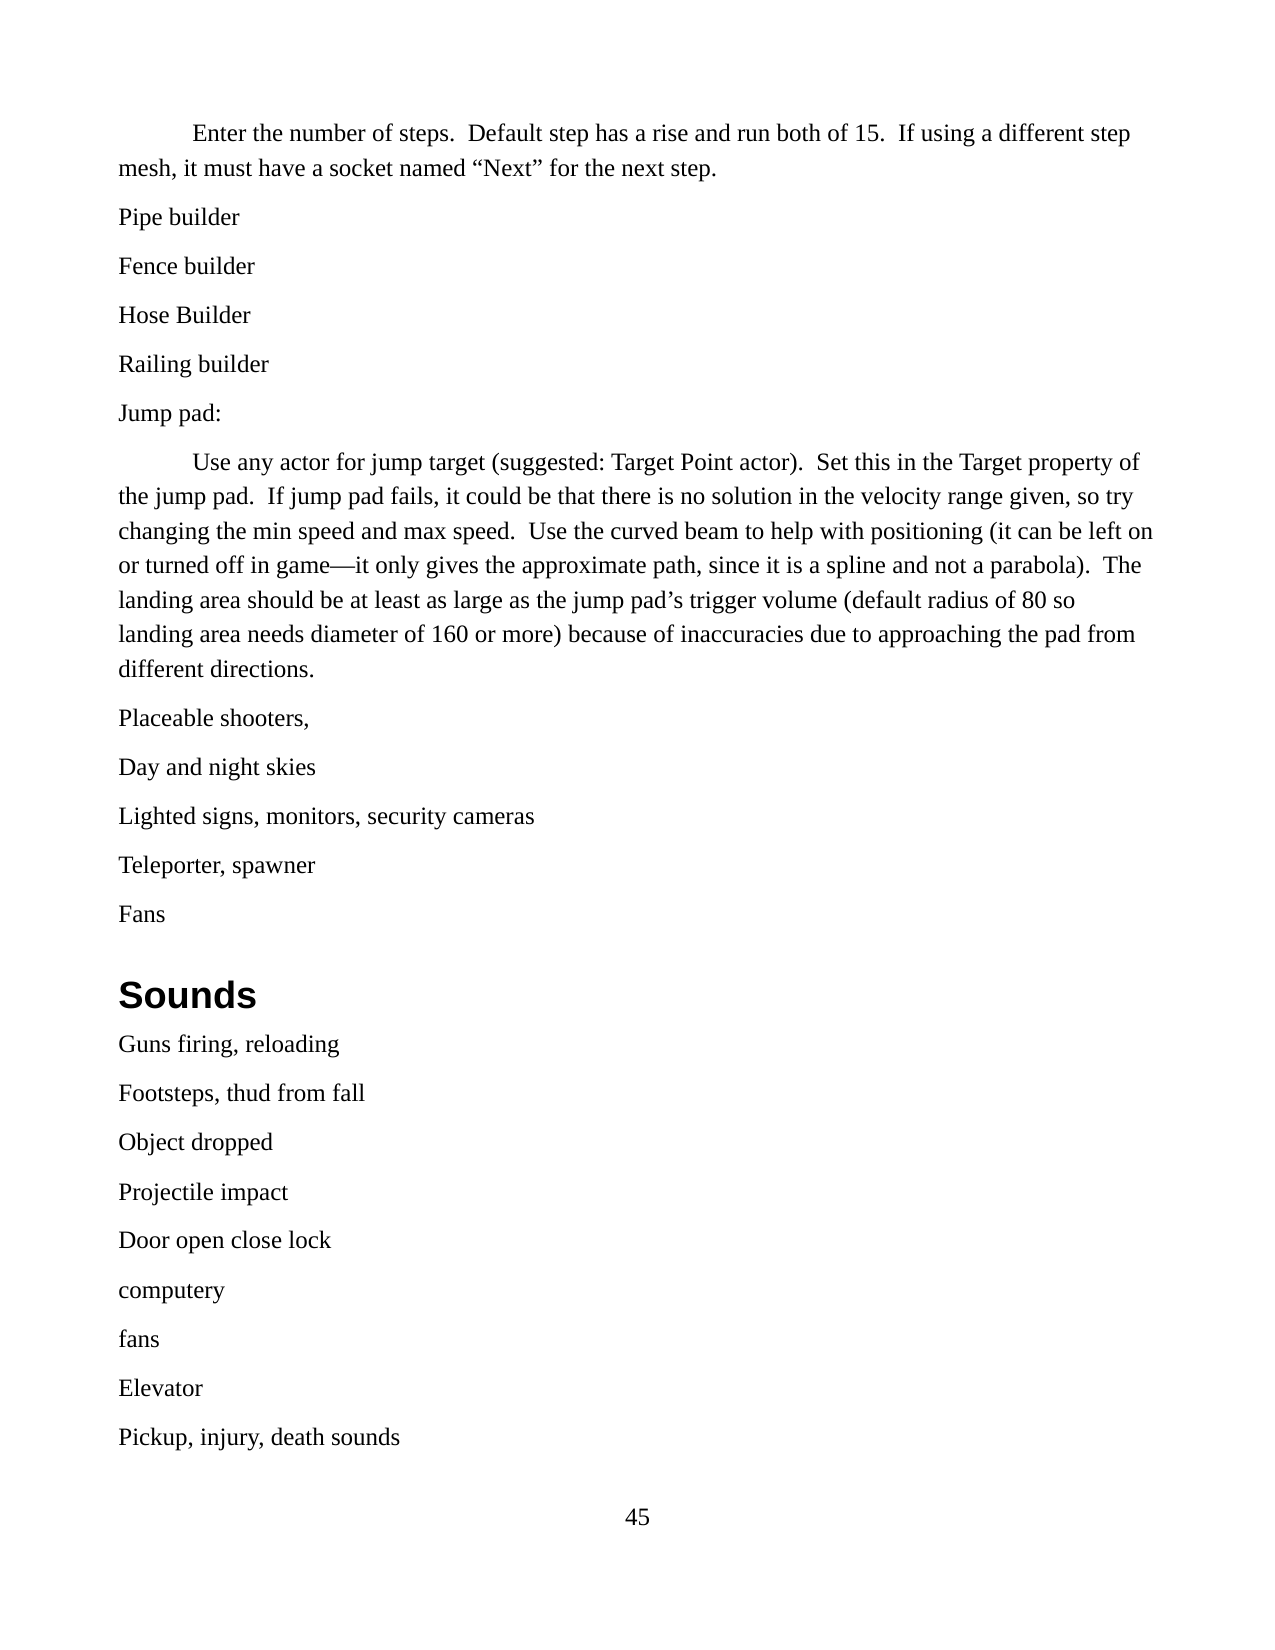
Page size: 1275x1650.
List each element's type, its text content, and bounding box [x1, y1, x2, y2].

text Projectile impact [118, 1177, 1157, 1205]
text fans [118, 1324, 1157, 1352]
text Fence builder [118, 251, 1157, 279]
text Footsteps, thud from fall [118, 1078, 1157, 1107]
text Elevator [118, 1373, 1157, 1402]
text Teleporter, spawner [118, 850, 1157, 879]
text Fans [118, 899, 1157, 928]
text Jump pad: [118, 398, 1157, 427]
text Door open close lock [118, 1226, 1157, 1254]
text Pipe builder [118, 202, 1157, 230]
text Placeable shooters, [118, 703, 1157, 732]
text Use any actor for jump target (suggested: Target Point actor). Set this in the Target property of the jump pad. If jump pad fails, it could be that there is no solution in the velocity range given, so try changing the min speed and max speed. Use the curved beam to help with positioning (it can be left on or turned off in game—it only gives the approximate path, since it is a spline and not a parabola). The landing area should be at least as large as the jump pad’s trigger volume (default radius of 80 so landing area needs diameter of 160 or more) because of inaccuracies due to approaching the pad from different directions. [118, 447, 1157, 683]
text Hose Builder [118, 300, 1157, 328]
text Day and night skies [118, 752, 1157, 781]
text Object dropped [118, 1127, 1157, 1156]
subtitle Sounds [118, 973, 1157, 1017]
text computery [118, 1275, 1157, 1303]
text Guns firing, reloading [118, 1029, 1157, 1058]
text Railing builder [118, 349, 1157, 378]
text Pickup, injury, death sounds [118, 1422, 1157, 1451]
text Lighted signs, monitors, security cameras [118, 801, 1157, 830]
text Enter the number of steps. Default step has a rise and run both of 15. If using a different step mesh, it must have a socket named “Next” for the next step. [118, 118, 1157, 181]
